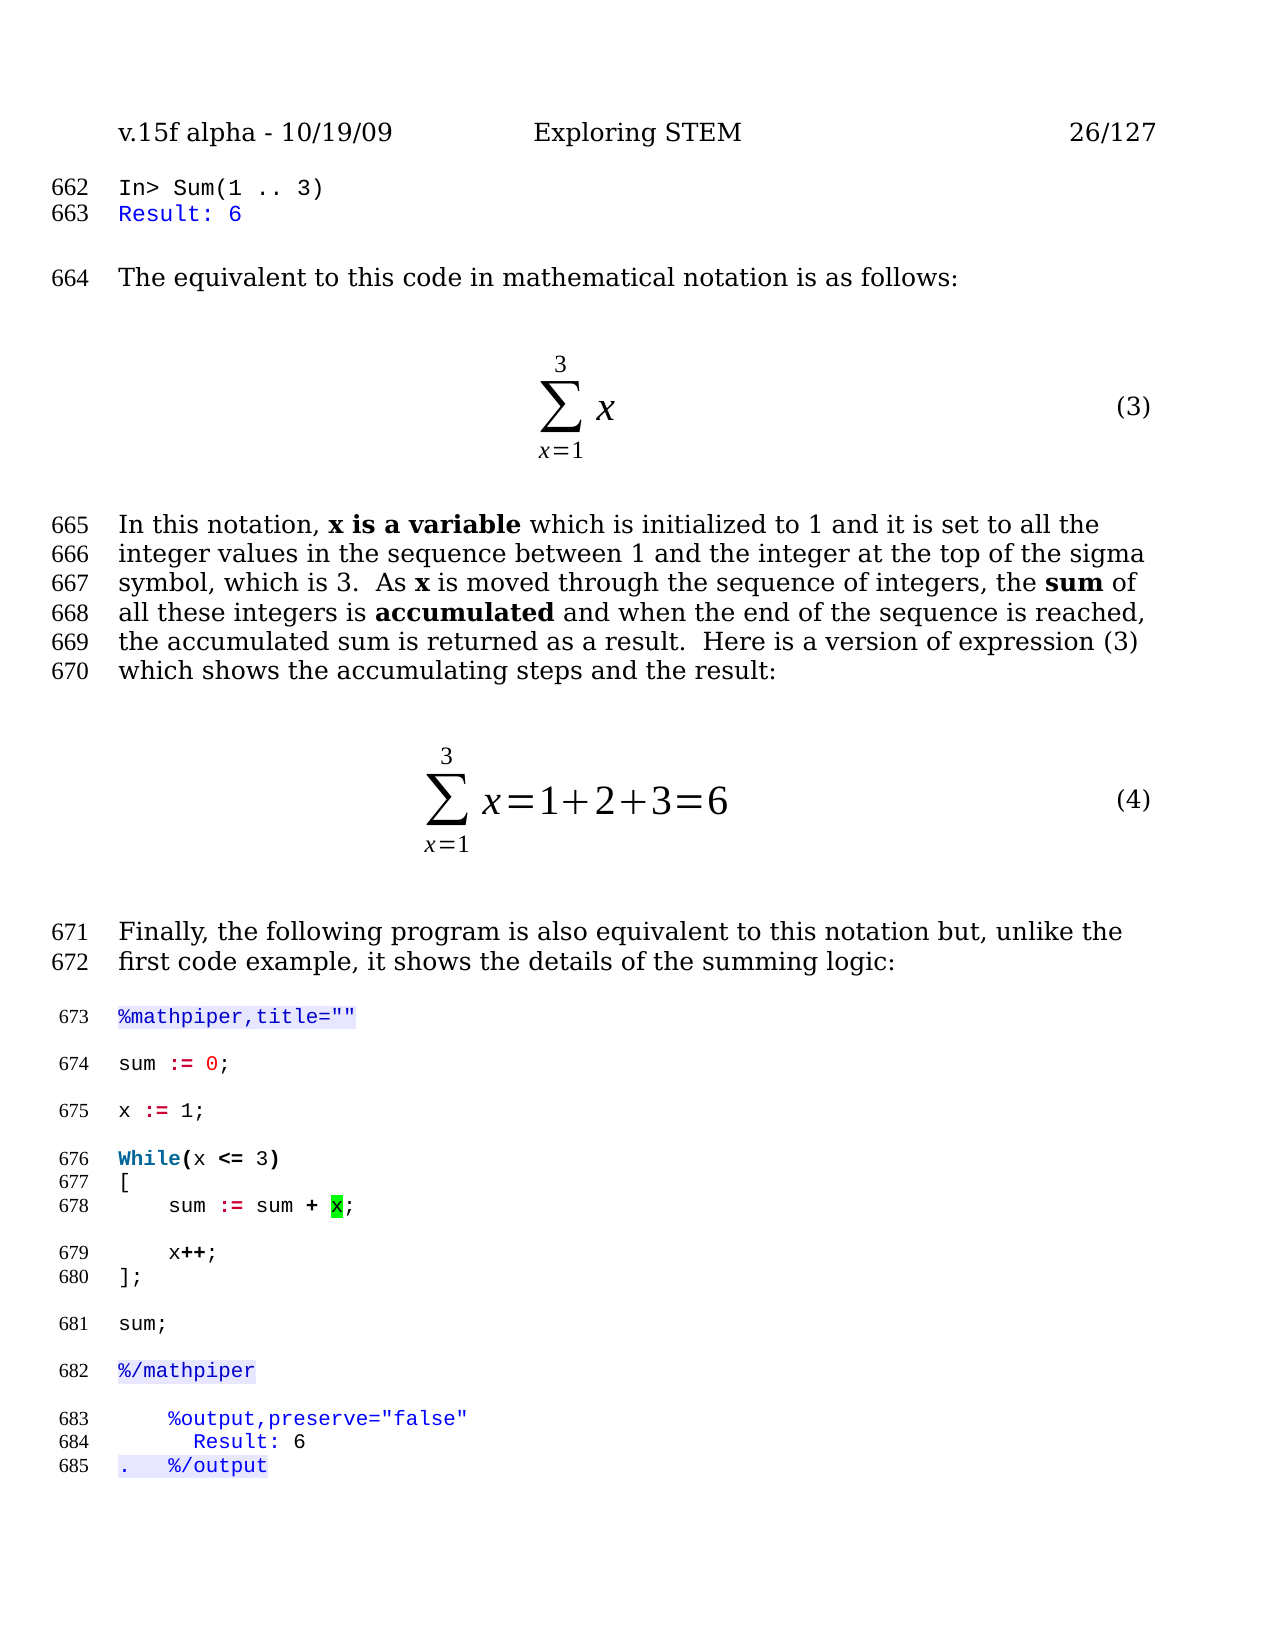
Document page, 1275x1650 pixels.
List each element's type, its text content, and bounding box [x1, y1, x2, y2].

text [ [118, 1171, 1157, 1195]
text sum := 0; [118, 1053, 1157, 1077]
table_header (3) [1041, 343, 1157, 471]
text Result: 6 [118, 203, 1157, 229]
table_header (4) [1041, 735, 1157, 864]
text . %/output [118, 1455, 1157, 1478]
text %mathpiper,title="" [118, 1006, 1157, 1029]
text x := 1; [118, 1100, 1157, 1124]
table_header [118, 735, 1041, 864]
text In this notation, x is a variable which is initialized to 1 and it is set to all the integer values in the sequence between 1 and the integer at the top of the sigma symbol, which is 3. As x is moved through the sequence of integers, the sum of all these integers is accumulated and when the end of the sequence is reached, the accumulated sum is returned as a result. Here is a version of expression (3) which shows the accumulating steps and the result: [118, 509, 1157, 685]
text %output,preserve="false" [118, 1408, 1157, 1431]
text Finally, the following program is also equivalent to this notation but, unlike the first code example, it shows the details of the summing logic: [118, 918, 1157, 976]
text %/mathpiper [118, 1360, 1157, 1384]
text ]; [118, 1266, 1157, 1289]
text The equivalent to this code in mathematical notation is as follows: [118, 263, 1157, 293]
text Result: 6 [118, 1431, 1157, 1455]
text sum; [118, 1313, 1157, 1337]
text x++; [118, 1242, 1157, 1266]
text In> Sum(1 .. 3) [118, 177, 1157, 203]
table_header [118, 343, 1041, 471]
text sum := sum + x; [118, 1195, 1157, 1218]
text While(x <= 3) [118, 1147, 1157, 1171]
